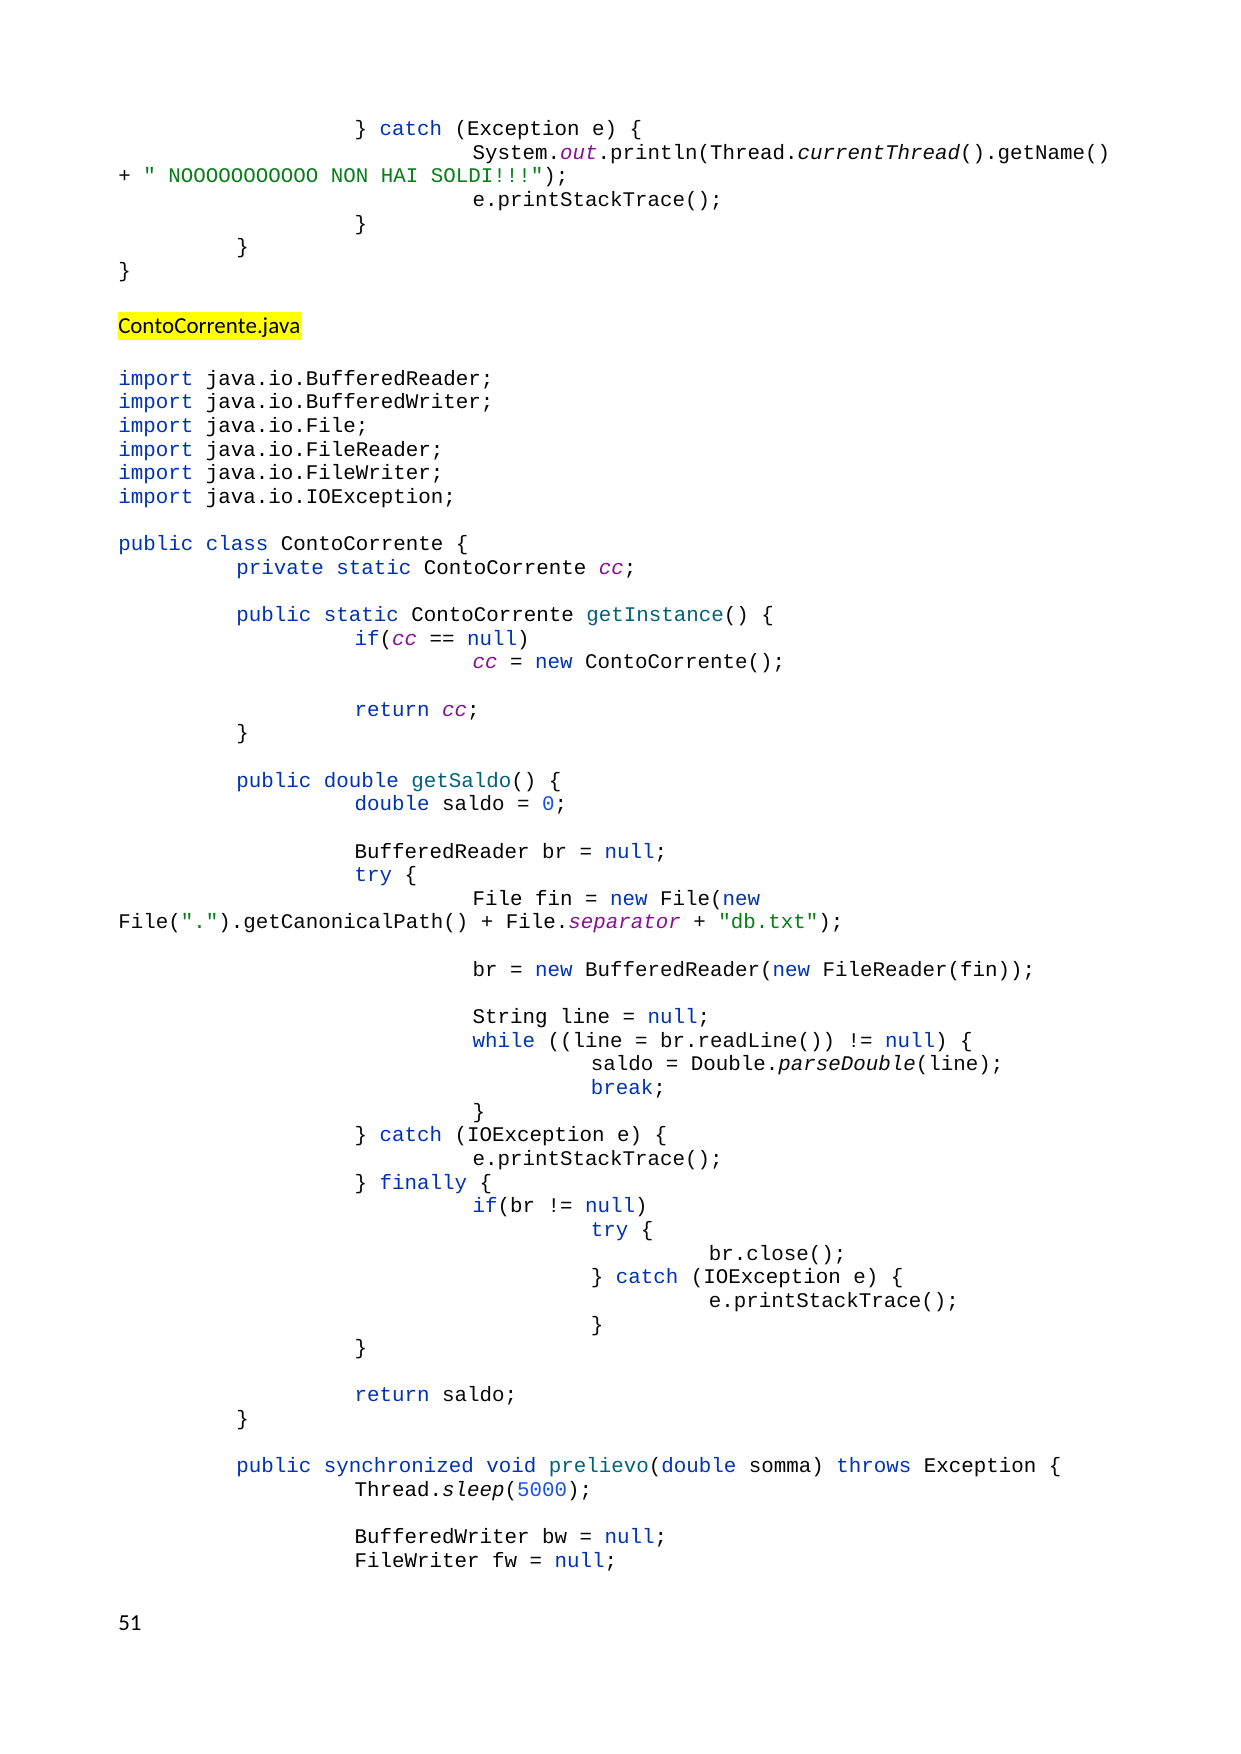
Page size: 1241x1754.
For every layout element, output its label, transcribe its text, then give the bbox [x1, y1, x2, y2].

text } catch (Exception e) { System.out.println(Thread.currentThread().getName() + " NOOOOOOOOOOO NON HAI SOLDI!!!"); e.printStackTrace(); } } } [118, 118, 1122, 284]
text ContoCorrente.java [118, 312, 1122, 340]
text import java.io.BufferedReader; import java.io.BufferedWriter; import java.io.File; import java.io.FileReader; import java.io.FileWriter; import java.io.IOException; public class ContoCorrente { private static ContoCorrente cc; public static ContoCorrente getInstance() { if(cc == null) cc = new ContoCorrente(); return cc; } public double getSaldo() { double saldo = 0; BufferedReader br = null; try { File fin = new File(new File(".").getCanonicalPath() + File.separator + "db.txt"); br = new BufferedReader(new FileReader(fin)); String line = null; while ((line = br.readLine()) != null) { saldo = Double.parseDouble(line); break; } } catch (IOException e) { e.printStackTrace(); } finally { if(br != null) try { br.close(); } catch (IOException e) { e.printStackTrace(); } } return saldo; } public synchronized void prelievo(double somma) throws Exception { Thread.sleep(5000); BufferedWriter bw = null; FileWriter fw = null; [118, 368, 1122, 1574]
